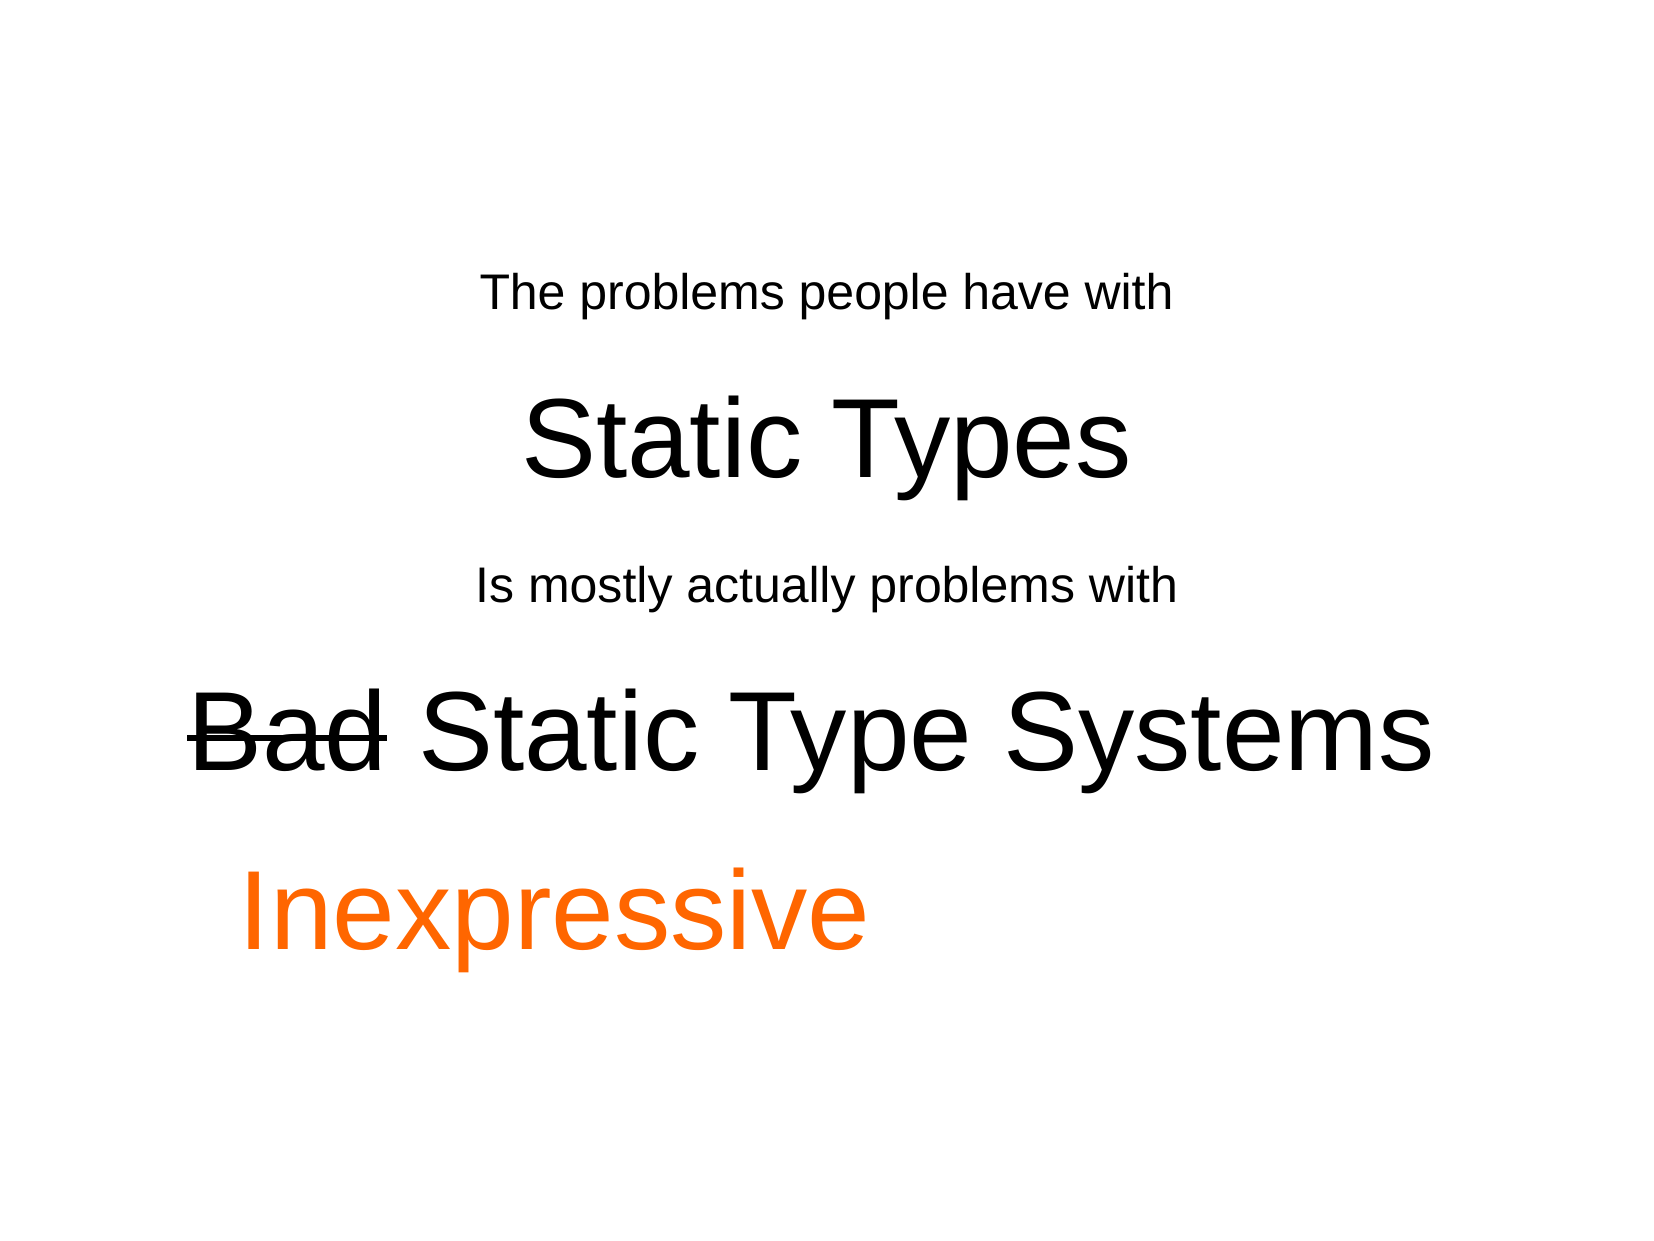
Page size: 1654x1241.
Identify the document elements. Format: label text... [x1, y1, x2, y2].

subtitle The problems people have with Static Types Is mostly actually problems with Bad Static Type Systems [82, 49, 1571, 1010]
text_box Inexpressive [224, 840, 886, 981]
